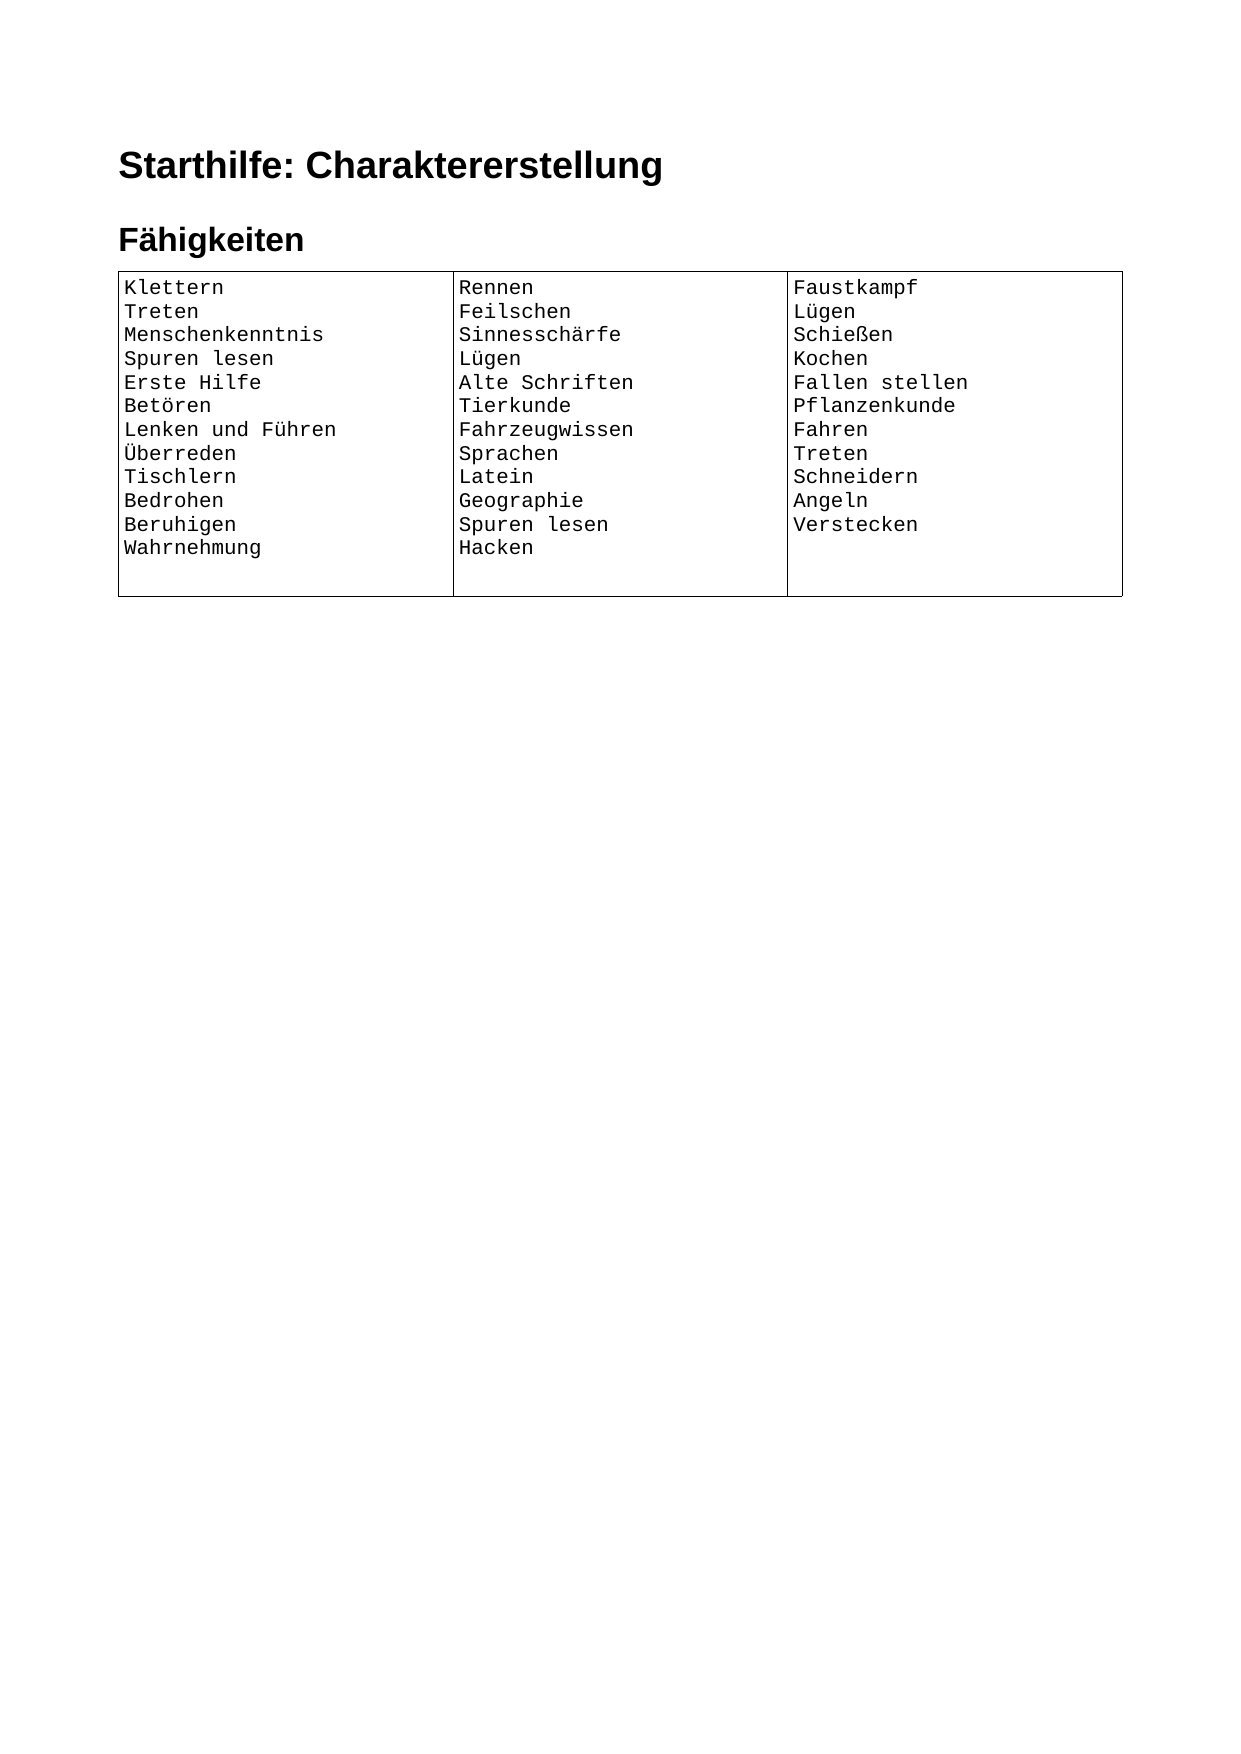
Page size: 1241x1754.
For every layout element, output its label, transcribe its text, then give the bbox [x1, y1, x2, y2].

table_header Rennen Feilschen Sinnesschärfe Lügen Alte Schriften Tierkunde Fahrzeugwissen Sprachen Latein Geographie Spuren lesen Hacken [454, 272, 787, 596]
table_header Klettern Treten Menschenkenntnis Spuren lesen Erste Hilfe Betören Lenken und Führen Überreden Tischlern Bedrohen Beruhigen Wahrnehmung [119, 272, 453, 596]
subtitle Starthilfe: Charaktererstellung [118, 143, 1122, 187]
subtitle Fähigkeiten [118, 220, 1122, 259]
table_header Faustkampf Lügen Schießen Kochen Fallen stellen Pflanzenkunde Fahren Treten Schneidern Angeln Verstecken [788, 272, 1122, 596]
